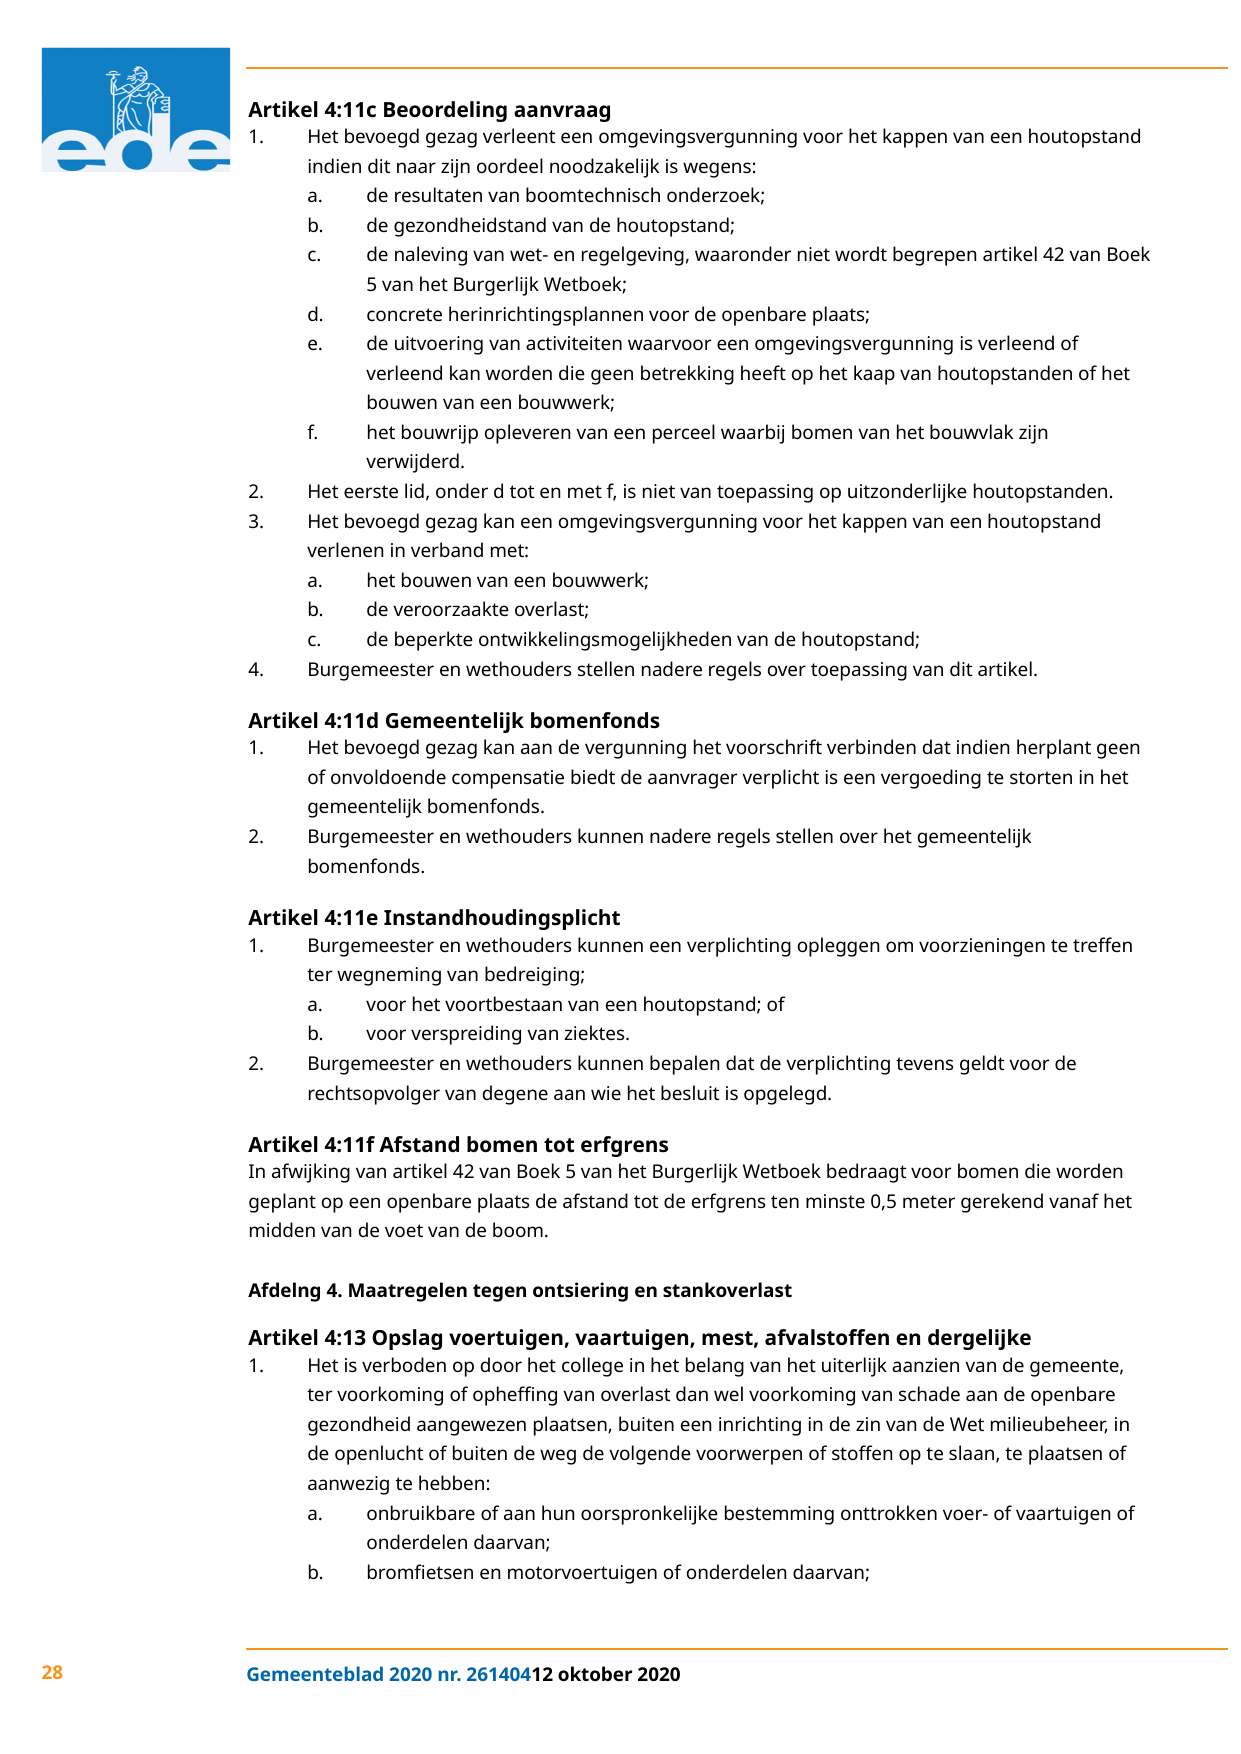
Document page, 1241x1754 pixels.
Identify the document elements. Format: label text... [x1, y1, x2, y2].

text Artikel 4:11d Gemeentelijk bomenfonds [248, 706, 1152, 734]
list Het bevoegd gezag kan een omgevingsvergunning voor het kappen van een houtopstand verlenen in verband met: [248, 508, 1152, 563]
list het bouwrijp opleveren van een perceel waarbij bomen van het bouwvlak zijn verwijderd. [307, 419, 1152, 474]
picture [41, 47, 231, 172]
list Burgemeester en wethouders kunnen nadere regels stellen over het gemeentelijk bomenfonds. [248, 823, 1152, 879]
list bromfietsen en motorvoertuigen of onderdelen daarvan; [307, 1559, 1152, 1585]
list Burgemeester en wethouders kunnen bepalen dat de verplichting tevens geldt voor de rechtsopvolger van degene aan wie het besluit is opgelegd. [248, 1050, 1152, 1105]
list voor verspreiding van ziektes. [307, 1021, 1152, 1046]
list Het eerste lid, onder d tot en met f, is niet van toepassing op uitzonderlijke houtopstanden. [248, 478, 1152, 504]
text Artikel 4:13 Opslag voertuigen, vaartuigen, mest, afvalstoffen en dergelijke [248, 1323, 1152, 1352]
text Artikel 4:11e Instandhoudingsplicht [248, 903, 1152, 932]
text Afdelng 4. Maatregelen tegen ontsiering en stankoverlast [248, 1277, 1152, 1303]
list de gezondheidstand van de houtopstand; [307, 212, 1152, 238]
list de beperkte ontwikkelingsmogelijkheden van de houtopstand; [307, 626, 1152, 652]
text Artikel 4:11f Afstand bomen tot erfgrens [248, 1130, 1152, 1158]
list de naleving van wet- en regelgeving, waaronder niet wordt begrepen artikel 42 van Boek 5 van het Burgerlijk Wetboek; [307, 242, 1152, 297]
list voor het voortbestaan van een houtopstand; of [307, 991, 1152, 1017]
text In afwijking van artikel 42 van Boek 5 van het Burgerlijk Wetboek bedraagt voor bomen die worden geplant op een openbare plaats de afstand tot de erfgrens ten minste 0,5 meter gerekend vanaf het midden van de voet van de boom. [248, 1158, 1152, 1243]
list de resultaten van boomtechnisch onderzoek; [307, 182, 1152, 208]
list concrete herinrichtingsplannen voor de openbare plaats; [307, 301, 1152, 326]
list Burgemeester en wethouders kunnen een verplichting opleggen om voorzieningen te treffen ter wegneming van bedreiging; [248, 932, 1152, 987]
text Artikel 4:11c Beoordeling aanvraag [248, 95, 1152, 123]
list de veroorzaakte overlast; [307, 597, 1152, 622]
list Het bevoegd gezag verleent een omgevingsvergunning voor het kappen van een houtopstand indien dit naar zijn oordeel noodzakelijk is wegens: [248, 123, 1152, 178]
list onbruikbare of aan hun oorspronkelijke bestemming onttrokken voer- of vaartuigen of onderdelen daarvan; [307, 1500, 1152, 1555]
list het bouwen van een bouwwerk; [307, 567, 1152, 593]
list Burgemeester en wethouders stellen nadere regels over toepassing van dit artikel. [248, 656, 1152, 681]
list Het is verboden op door het college in het belang van het uiterlijk aanzien van de gemeente, ter voorkoming of opheffing van overlast dan wel voorkoming van schade aan de openbare gezondheid aangewezen plaatsen, buiten een inrichting in de zin van de Wet milieubeheer, in de openlucht of buiten de weg de volgende voorwerpen of stoffen op te slaan, te plaatsen of aanwezig te hebben: [248, 1352, 1152, 1496]
list Het bevoegd gezag kan aan de vergunning het voorschrift verbinden dat indien herplant geen of onvoldoende compensatie biedt de aanvrager verplicht is een vergoeding te storten in het gemeentelijk bomenfonds. [248, 734, 1152, 819]
list de uitvoering van activiteiten waarvoor een omgevingsvergunning is verleend of verleend kan worden die geen betrekking heeft op het kaap van houtopstanden of het bouwen van een bouwwerk; [307, 330, 1152, 415]
